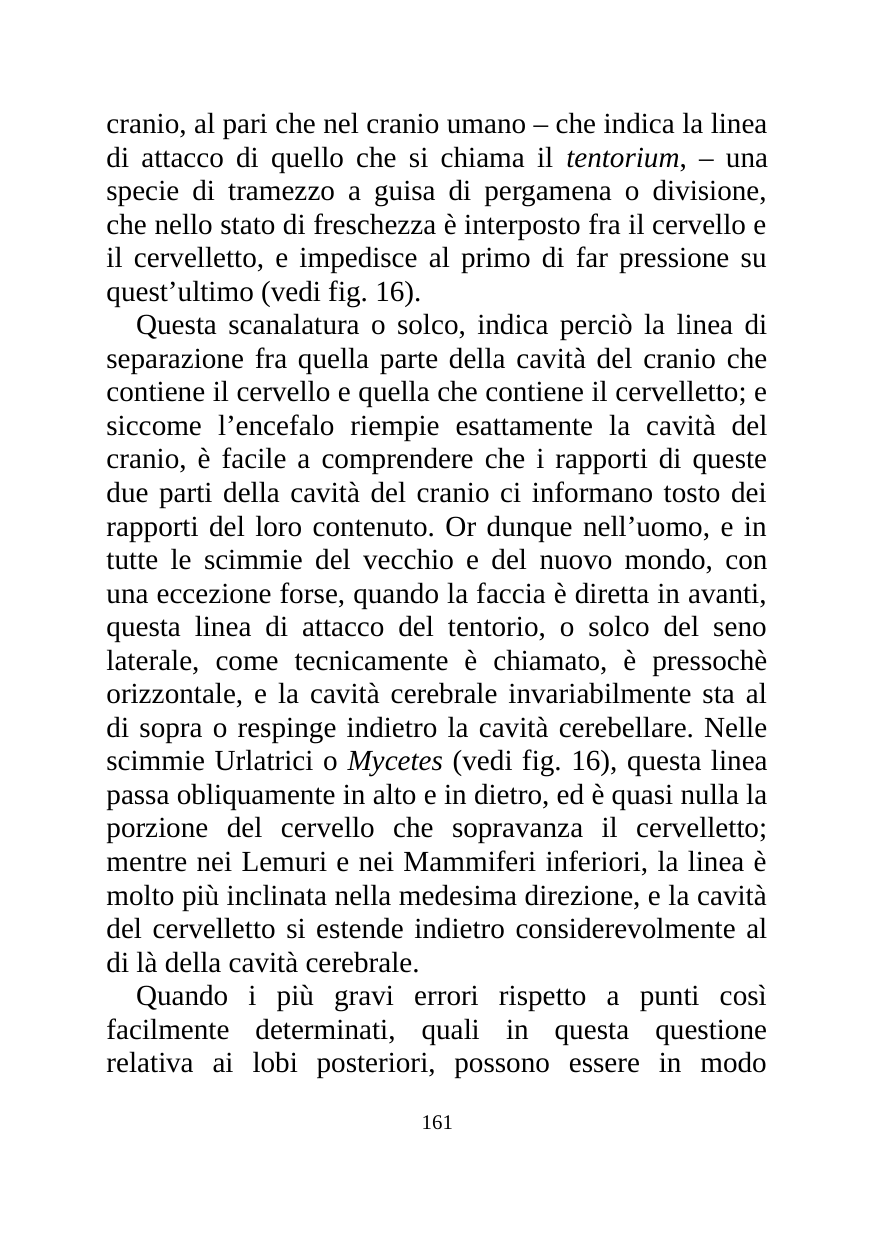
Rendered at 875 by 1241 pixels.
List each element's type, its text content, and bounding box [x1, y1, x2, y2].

text cranio, al pari che nel cranio umano – che indica la linea di attacco di quello che si chiama il tentorium, – una specie di tramezzo a guisa di pergamena o divisione, che nello stato di freschezza è interposto fra il cervello e il cervelletto, e impedisce al primo di far pressione su quest’ultimo (vedi fig. 16). [106, 106, 768, 307]
text Quando i più gravi errori rispetto a punti così facilmente determinati, quali in questa questione relativa ai lobi posteriori, possono essere in modo [106, 978, 768, 1079]
text Questa scanalatura o solco, indica perciò la linea di separazione fra quella parte della cavità del cranio che contiene il cervello e quella che contiene il cervelletto; e siccome l’encefalo riempie esattamente la cavità del cranio, è facile a comprendere che i rapporti di queste due parti della cavità del cranio ci informano tosto dei rapporti del loro contenuto. Or dunque nell’uomo, e in tutte le scimmie del vecchio e del nuovo mondo, con una eccezione forse, quando la faccia è diretta in avanti, questa linea di attacco del tentorio, o solco del seno laterale, come tecnicamente è chiamato, è pressochè orizzontale, e la cavità cerebrale invariabilmente sta al di sopra o respinge indietro la cavità cerebellare. Nelle scimmie Urlatrici o Mycetes (vedi fig. 16), questa linea passa obliquamente in alto e in dietro, ed è quasi nulla la porzione del cervello che sopravanza il cervelletto; mentre nei Lemuri e nei Mammiferi inferiori, la linea è molto più inclinata nella medesima direzione, e la cavità del cervelletto si estende indietro considerevolmente al di là della cavità cerebrale. [106, 307, 768, 978]
